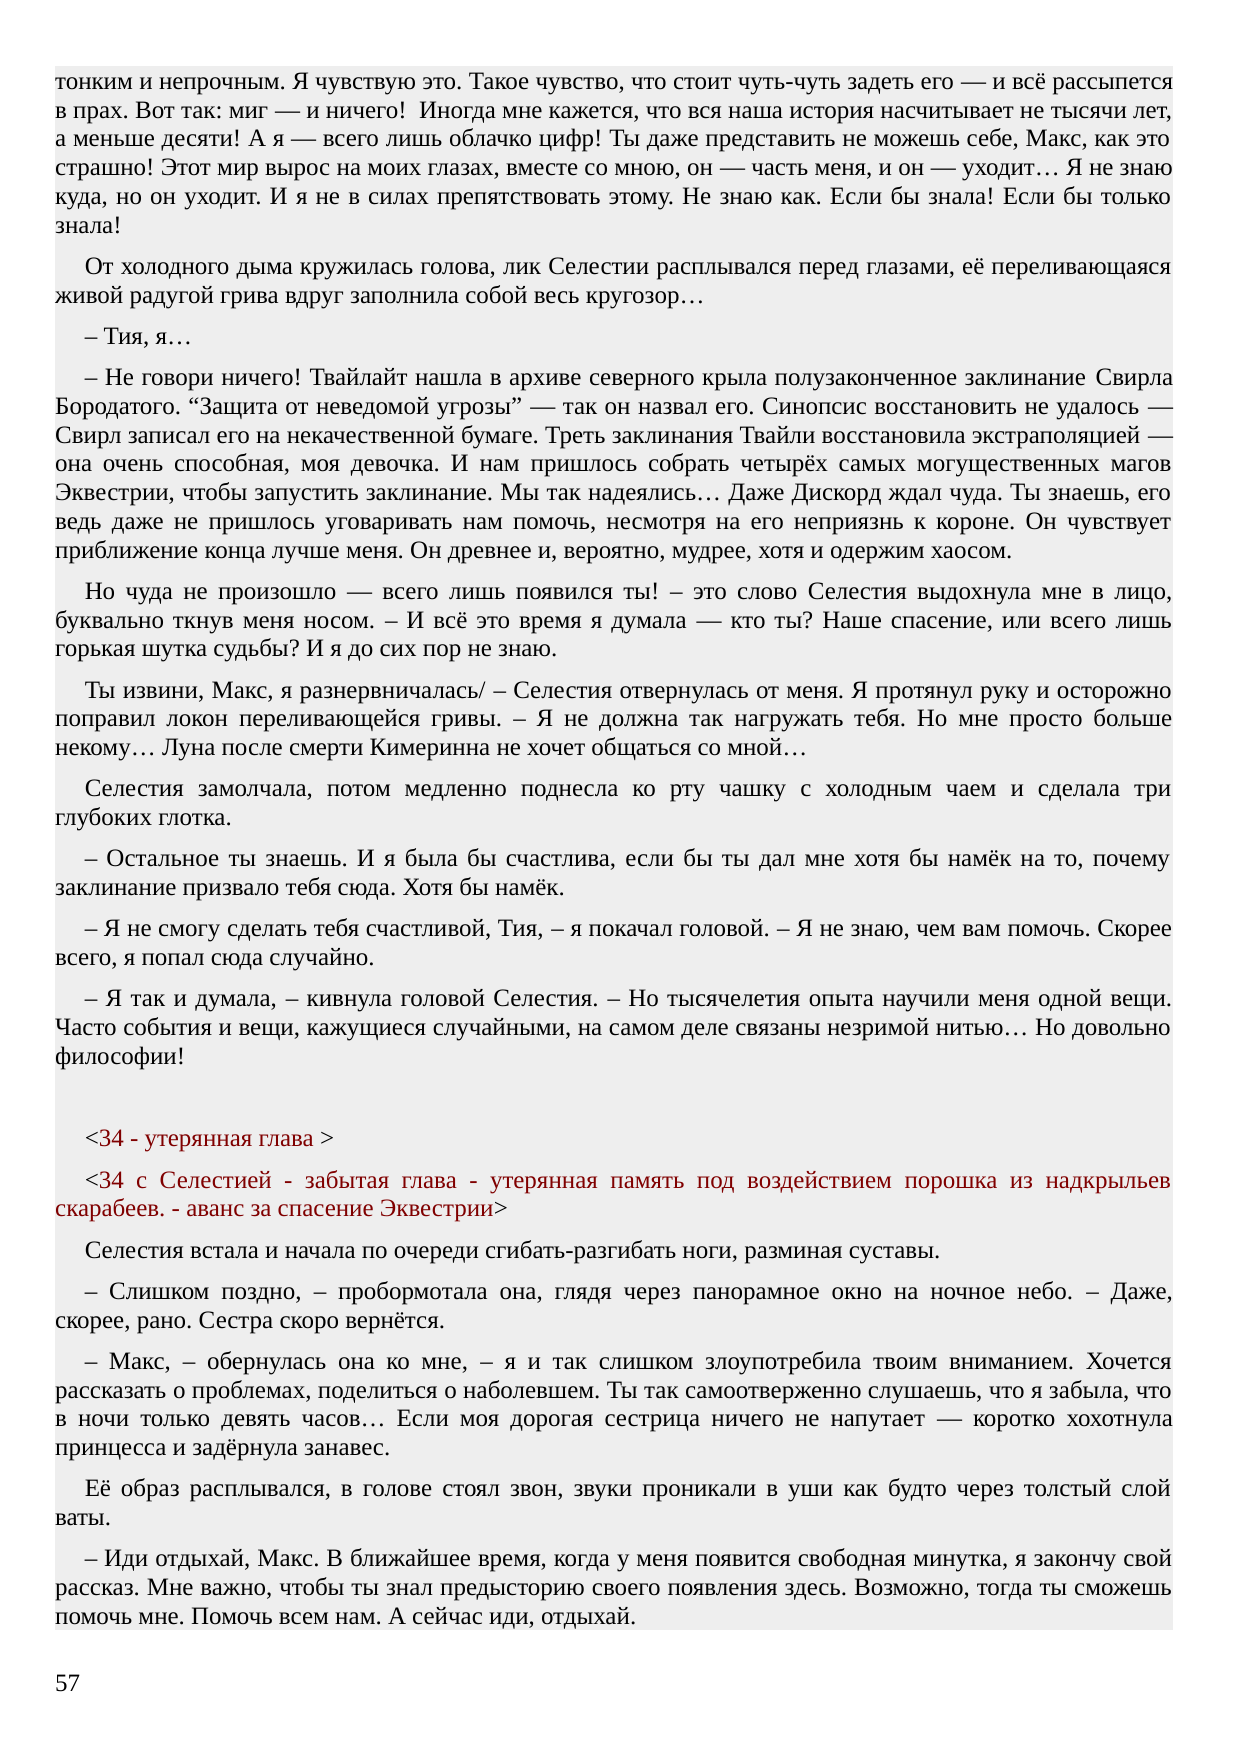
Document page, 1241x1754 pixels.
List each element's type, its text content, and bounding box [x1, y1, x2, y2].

text – Я так и думала, – кивнула головой Селестия. – Но тысячелетия опыта научили меня одной вещи. Часто события и вещи, кажущиеся случайными, на самом деле связаны незримой нитью… Но довольно философии! [55, 983, 1173, 1070]
text – Слишком поздно, – пробормотала она, глядя через панорамное окно на ночное небо. – Даже, скорее, рано. Сестра скоро вернётся. [55, 1276, 1173, 1333]
text <34 с Селестией - забытая глава - утерянная память под воздействием порошка из надкрыльев скарабеев. - аванс за спасение Эквестрии> [55, 1165, 1173, 1222]
text – Я не смогу сделать тебя счастливой, Тия, – я покачал головой. – Я не знаю, чем вам помочь. Скорее всего, я попал сюда случайно. [55, 913, 1173, 971]
text – Не говори ничего! Твайлайт нашла в архиве северного крыла полузаконченное заклинание Cвирла Бородатого. “Защита от неведомой угрозы” — так он назвал его. Синопсис восстановить не удалось — Свирл записал его на некачественной бумаге. Треть заклинания Твайли восстановила экстраполяцией — она очень способная, моя девочка. И нам пришлось собрать четырёх самых могущественных магов Эквестрии, чтобы запустить заклинание. Мы так надеялись… Даже Дискорд ждал чуда. Ты знаешь, его ведь даже не пришлось уговаривать нам помочь, несмотря на его неприязнь к короне. Он чувствует приближение конца лучше меня. Он древнее и, вероятно, мудрее, хотя и одержим хаосом. [55, 362, 1173, 563]
text Селестия встала и начала по очереди сгибать-разгибать ноги, разминая суставы. [55, 1235, 1173, 1263]
text – Остальное ты знаешь. И я была бы счастлива, если бы ты дал мне хотя бы намёк на то, почему заклинание призвало тебя сюда. Хотя бы намёк. [55, 843, 1173, 901]
text Селестия замолчала, потом медленно поднесла ко рту чашку с холодным чаем и сделала три глубоких глотка. [55, 773, 1173, 831]
text – Макс, – обернулась она ко мне, – я и так слишком злоупотребила твоим вниманием. Хочется рассказать о проблемах, поделиться о наболевшем. Ты так самоотверженно слушаешь, что я забыла, что в ночи только девять часов… Если моя дорогая сестрица ничего не напутает — коротко хохотнула принцесса и задёрнула занавес. [55, 1346, 1173, 1461]
text <34 - утерянная глава > [55, 1123, 1173, 1152]
text Её образ расплывался, в голове стоял звон, звуки проникали в уши как будто через толстый слой ваты. [55, 1473, 1173, 1531]
text Но чуда не произошло — всего лишь появился ты! – это слово Селестия выдохнула мне в лицо, буквально ткнув меня носом. – И всё это время я думала — кто ты? Наше спасение, или всего лишь горькая шутка судьбы? И я до сих пор не знаю. [55, 576, 1173, 662]
text тонким и непрочным. Я чувствую это. Такое чувство, что стоит чуть-чуть задеть его — и всё рассыпется в прах. Вот так: миг — и ничего! Иногда мне кажется, что вся наша история насчитывает не тысячи лет, а меньше десяти! А я — всего лишь облачко цифр! Ты даже представить не можешь себе, Макс, как это страшно! Этот мир вырос на моих глазах, вместе со мною, он — часть меня, и он — уходит… Я не знаю куда, но он уходит. И я не в силах препятствовать этому. Не знаю как. Если бы знала! Если бы только знала! [55, 66, 1173, 238]
text От холодного дыма кружилась голова, лик Селестии расплывался перед глазами, её переливающаяся живой радугой грива вдруг заполнила собой весь кругозор… [55, 251, 1173, 308]
text – Тия, я… [55, 321, 1173, 350]
text Ты извини, Макс, я разнервничалась/ – Селестия отвернулась от меня. Я протянул руку и осторожно поправил локон переливающейся гривы. – Я не должна так нагружать тебя. Но мне просто больше некому… Луна после смерти Кимеринна не хочет общаться со мной… [55, 675, 1173, 761]
text – Иди отдыхай, Макс. В ближайшее время, когда у меня появится свободная минутка, я закончу свой рассказ. Мне важно, чтобы ты знал предысторию своего появления здесь. Возможно, тогда ты сможешь помочь мне. Помочь всем нам. А сейчас иди, отдыхай. [55, 1543, 1173, 1630]
